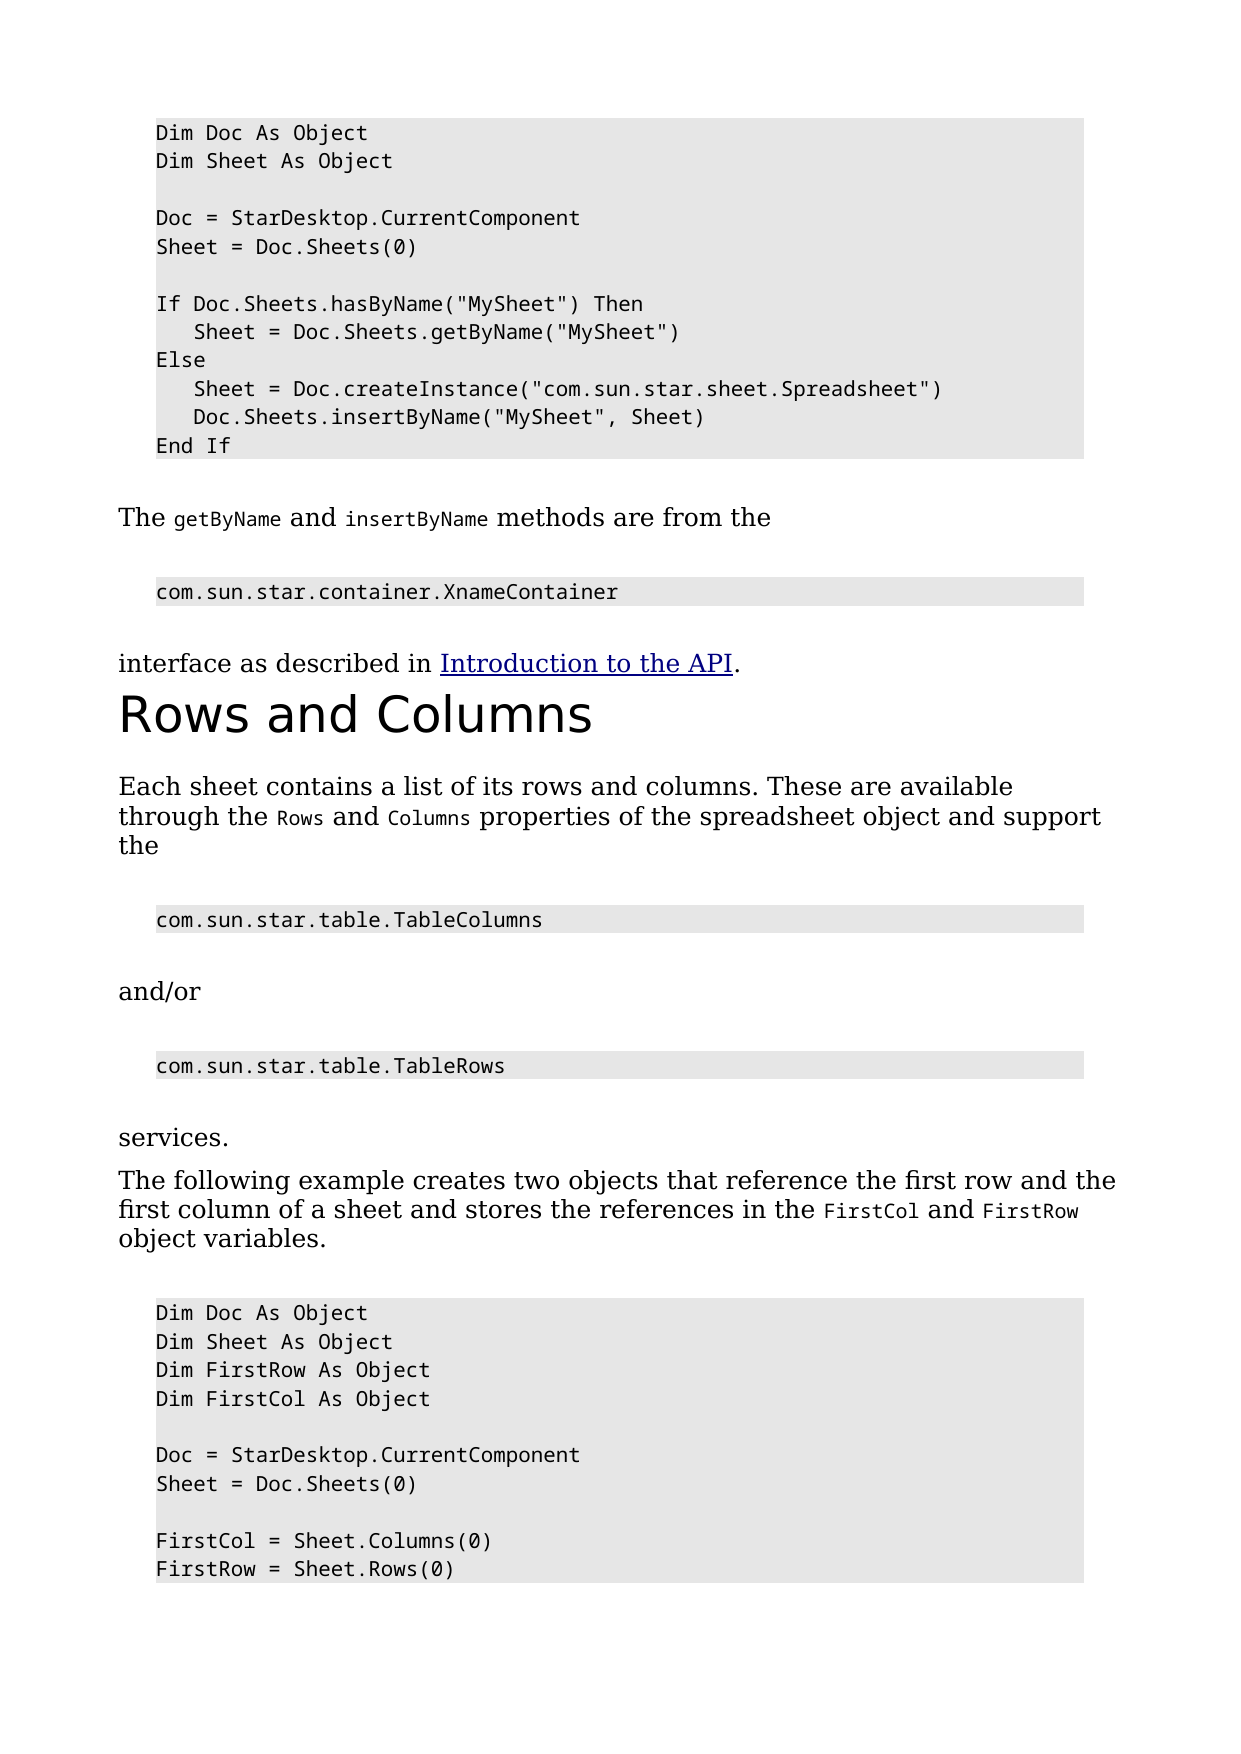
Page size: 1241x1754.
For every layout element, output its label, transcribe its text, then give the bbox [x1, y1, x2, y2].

text com.sun.star.table.TableColumns [156, 905, 1084, 933]
text Dim Doc As Object Dim Sheet As Object Doc = StarDesktop.CurrentComponent Sheet = Doc.Sheets(0) If Doc.Sheets.hasByName("MySheet") Then Sheet = Doc.Sheets.getByName("MySheet") Else Sheet = Doc.createInstance("com.sun.star.sheet.Spreadsheet") Doc.Sheets.insertByName("MySheet", Sheet) End If [156, 118, 1084, 459]
text com.sun.star.container.XnameContainer [156, 577, 1084, 606]
text Each sheet contains a list of its rows and columns. These are available through the Rows and Columns properties of the spreadsheet object and support the [118, 772, 1122, 860]
text com.sun.star.table.TableRows [156, 1051, 1084, 1079]
subtitle Rows and Columns [118, 686, 1122, 744]
text and/or [118, 977, 1122, 1006]
text The following example creates two objects that reference the first row and the first column of a sheet and stores the references in the FirstCol and FirstRow object variables. [118, 1166, 1122, 1253]
text The getByName and insertByName methods are from the [118, 503, 1122, 532]
text Dim Doc As Object Dim Sheet As Object Dim FirstRow As Object Dim FirstCol As Object Doc = StarDesktop.CurrentComponent Sheet = Doc.Sheets(0) FirstCol = Sheet.Columns(0) FirstRow = Sheet.Rows(0) [156, 1298, 1084, 1583]
text interface as described in Introduction to the API. [118, 649, 1122, 678]
text services. [118, 1123, 1122, 1152]
